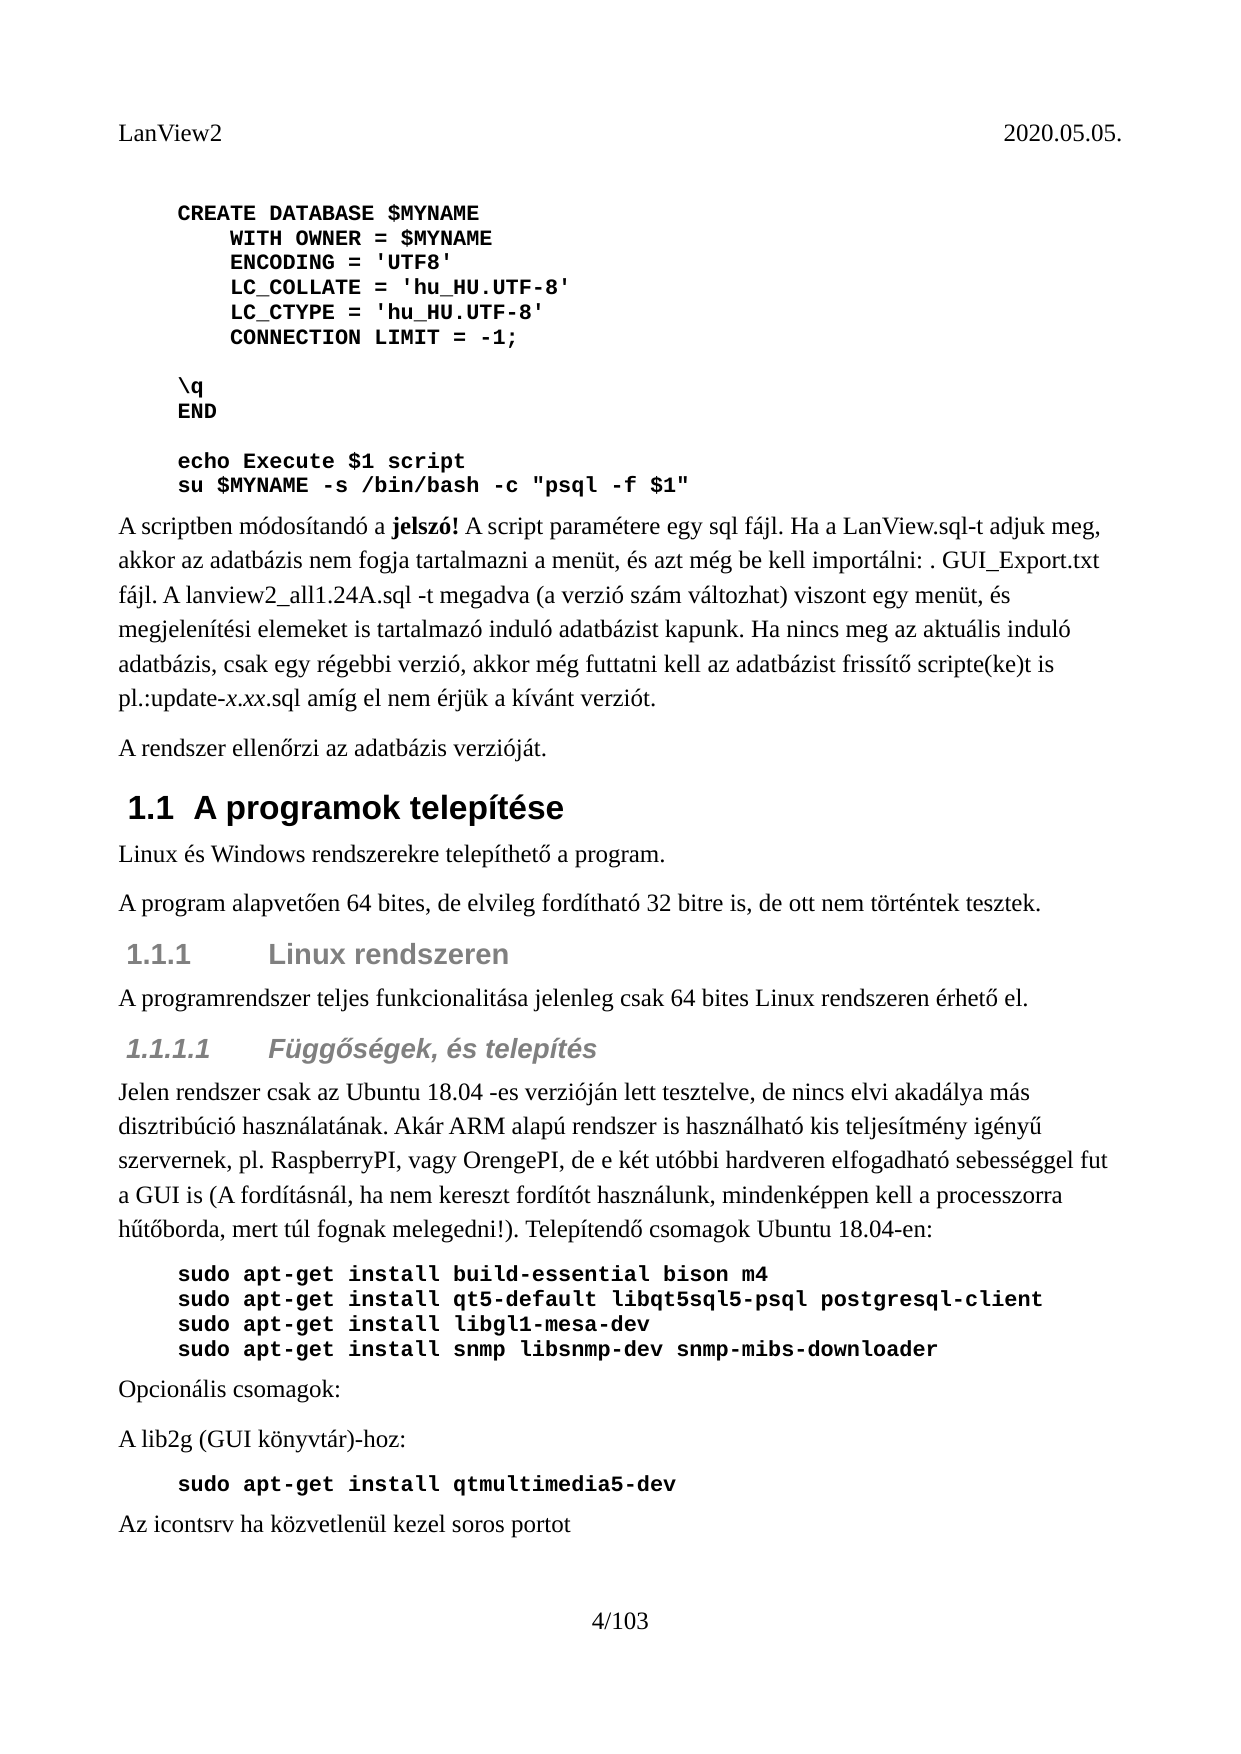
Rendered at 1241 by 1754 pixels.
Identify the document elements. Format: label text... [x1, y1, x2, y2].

text Jelen rendszer csak az Ubuntu 18.04 -es verzióján lett tesztelve, de nincs elvi akadálya más disztribúció használatának. Akár ARM alapú rendszer is használható kis teljesítmény igényű szervernek, pl. RaspberryPI, vagy OrengePI, de e két utóbbi hardveren elfogadható sebességgel fut a GUI is (A fordításnál, ha nem kereszt fordítót használunk, mindenképpen kell a processzorra hűtőborda, mert túl fognak melegedni!). Telepítendő csomagok Ubuntu 18.04-en: [118, 1077, 1122, 1243]
text A programrendszer teljes funkcionalitása jelenleg csak 64 bites Linux rendszeren érhető el. [118, 983, 1122, 1012]
subtitle Linux rendszeren [118, 937, 1122, 971]
text Az icontsrv ha közvetlenül kezel soros portot [118, 1509, 1122, 1538]
text A program alapvetően 64 bites, de elvileg fordítható 32 bitre is, de ott nem történtek tesztek. [118, 888, 1122, 917]
text A lib2g (GUI könyvtár)-hoz: [118, 1424, 1122, 1452]
text sudo apt-get install qtmultimedia5-dev [177, 1473, 1122, 1497]
subtitle Függőségek, és telepítés [118, 1032, 1122, 1064]
text Linux és Windows rendszerekre telepíthető a program. [118, 839, 1122, 868]
subtitle A programok telepítése [118, 788, 1122, 827]
text sudo apt-get install build-essential bison m4 sudo apt-get install qt5-default libqt5sql5-psql postgresql-client sudo apt-get install libgl1-mesa-dev sudo apt-get install snmp libsnmp-dev snmp-mibs-downloader [177, 1264, 1122, 1363]
text Opcionális csomagok: [118, 1374, 1122, 1403]
text A scriptben módosítandó a jelszó! A script paramétere egy sql fájl. Ha a LanView.sql-t adjuk meg, akkor az adatbázis nem fogja tartalmazni a menüt, és azt még be kell importálni: . GUI_Export.txt fájl. A lanview2_all1.24A.sql -t megadva (a verzió szám változhat) viszont egy menüt, és megjelenítési elemeket is tartalmazó induló adatbázist kapunk. Ha nincs meg az aktuális induló adatbázis, csak egy régebbi verzió, akkor még futtatni kell az adatbázist frissítő scripte(ke)t is pl.:update-x.xx.sql amíg el nem érjük a kívánt verziót. [118, 511, 1122, 712]
text CREATE DATABASE $MYNAME WITH OWNER = $MYNAME ENCODING = 'UTF8' LC_COLLATE = 'hu_HU.UTF-8' LC_CTYPE = 'hu_HU.UTF-8' CONNECTION LIMIT = -1; \q END echo Execute $1 script su $MYNAME -s /bin/bash -c "psql -f $1" [177, 177, 1122, 499]
text A rendszer ellenőrzi az adatbázis verzióját. [118, 733, 1122, 761]
